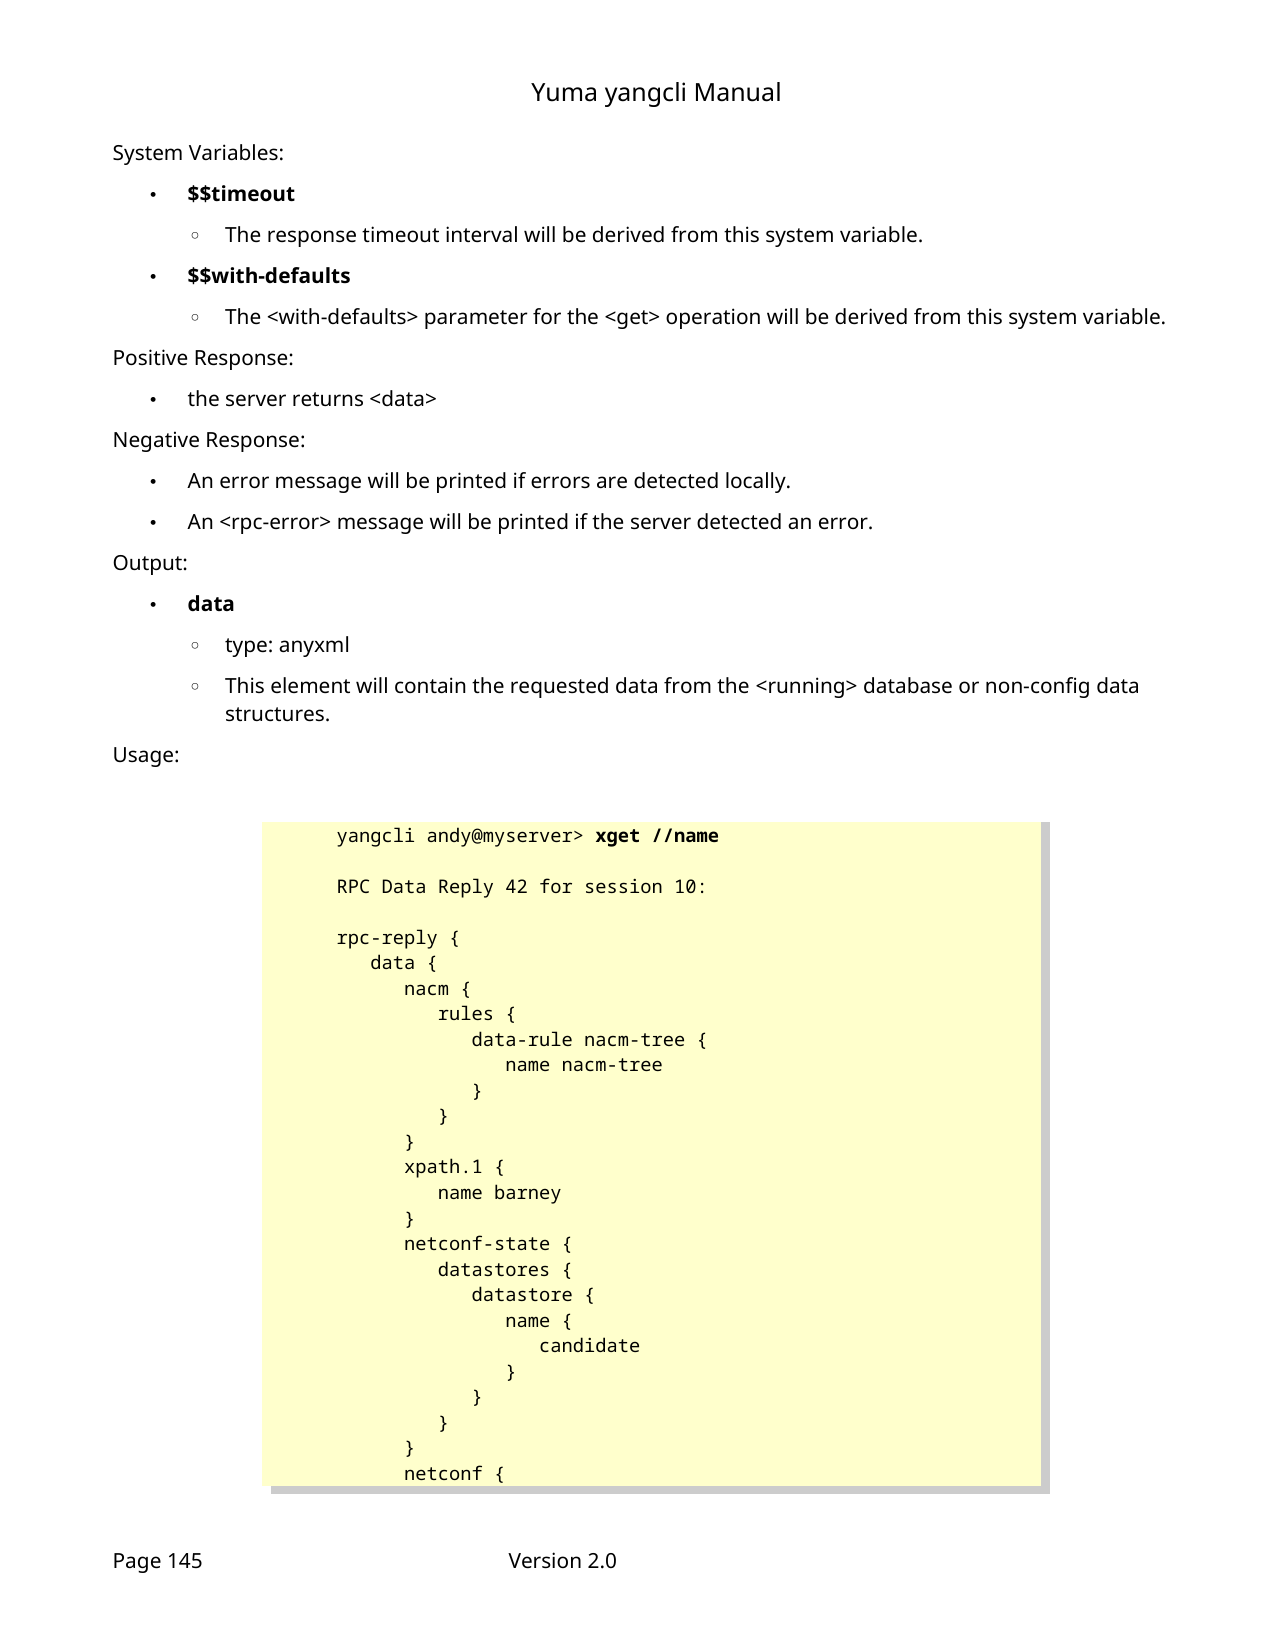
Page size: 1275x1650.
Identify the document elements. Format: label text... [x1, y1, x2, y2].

text name { [262, 1307, 1041, 1332]
list $$with-defaults [150, 261, 1200, 290]
text } [262, 1077, 1041, 1103]
text data-rule nacm-tree { [262, 1026, 1041, 1052]
text name nacm-tree [262, 1052, 1041, 1077]
text nacm { [262, 975, 1041, 1001]
text Output: [112, 548, 1200, 576]
list The response timeout interval will be derived from this system variable. [187, 220, 1200, 249]
text datastore { [262, 1281, 1041, 1307]
list $$timeout [150, 179, 1200, 208]
text netconf { [262, 1460, 1041, 1486]
text Positive Response: [112, 343, 1200, 372]
text Usage: [112, 740, 1200, 768]
list An <rpc-error> message will be printed if the server detected an error. [150, 507, 1200, 535]
text rpc-reply { [262, 924, 1041, 949]
text rules { [262, 1001, 1041, 1026]
text } [262, 1103, 1041, 1128]
text } [262, 1409, 1041, 1434]
text datastores { [262, 1256, 1041, 1281]
list This element will contain the requested data from the <running> database or non-config data structures. [187, 671, 1200, 728]
list type: anyxml [187, 630, 1200, 658]
list the server returns <data> [150, 384, 1200, 413]
text System Variables: [112, 138, 1200, 167]
text Negative Response: [112, 425, 1200, 453]
text } [262, 1358, 1041, 1383]
text xpath.1 { [262, 1154, 1041, 1179]
text candidate [262, 1332, 1041, 1358]
text name barney [262, 1179, 1041, 1205]
text data { [262, 949, 1041, 975]
list An error message will be printed if errors are detected locally. [150, 466, 1200, 494]
text } [262, 1383, 1041, 1409]
text } [262, 1128, 1041, 1154]
text RPC Data Reply 42 for session 10: [262, 873, 1041, 898]
text } [262, 1205, 1041, 1230]
text yangcli andy@myserver> xget //name [262, 822, 1041, 847]
text } [262, 1434, 1041, 1460]
list The <with-defaults> parameter for the <get> operation will be derived from this system variable. [187, 302, 1200, 331]
text netconf-state { [262, 1230, 1041, 1256]
list data [150, 589, 1200, 617]
